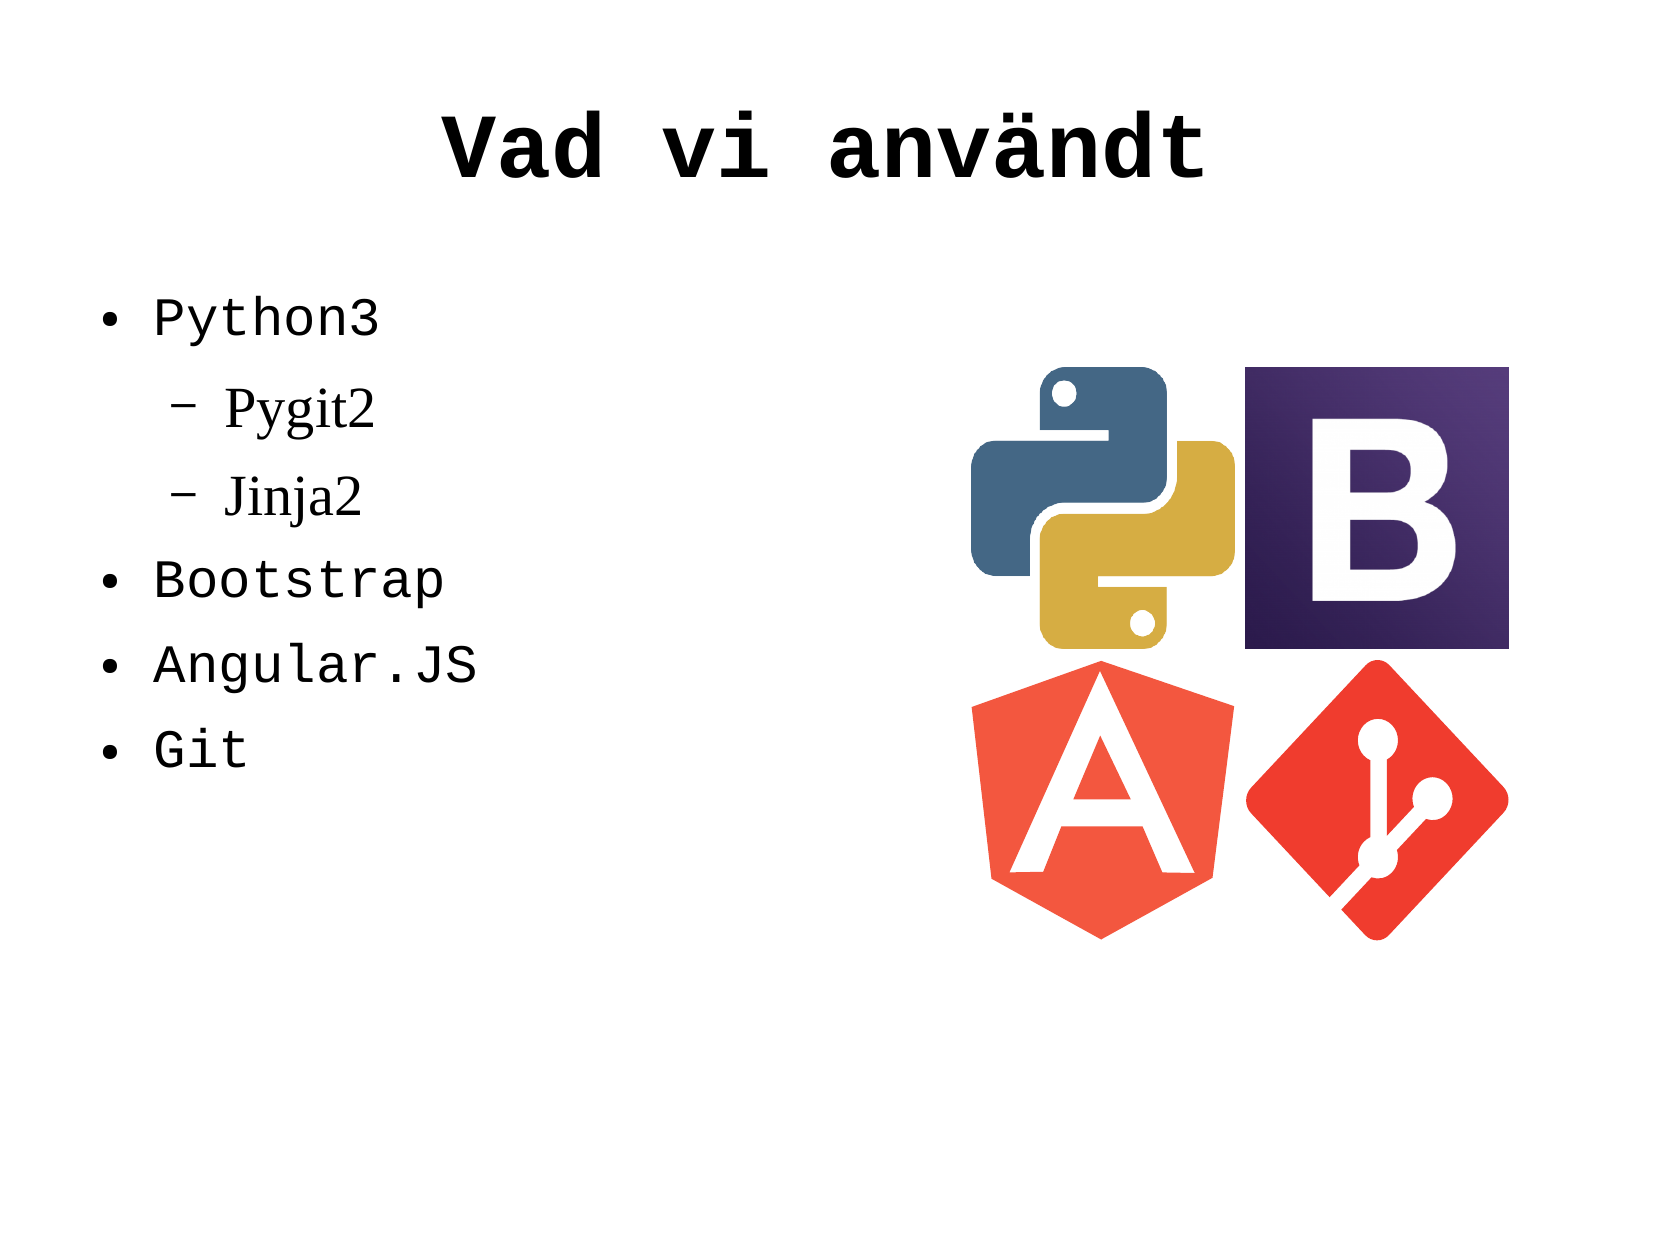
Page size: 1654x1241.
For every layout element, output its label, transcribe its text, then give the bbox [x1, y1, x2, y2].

picture [971, 660, 1235, 941]
title Vad vi användt [82, 49, 1571, 257]
list Python3 Pygit2 Jinja2 Bootstrap Angular.JS Git [82, 290, 1571, 1010]
picture [1246, 660, 1509, 941]
picture [971, 367, 1235, 649]
picture [1245, 367, 1509, 649]
